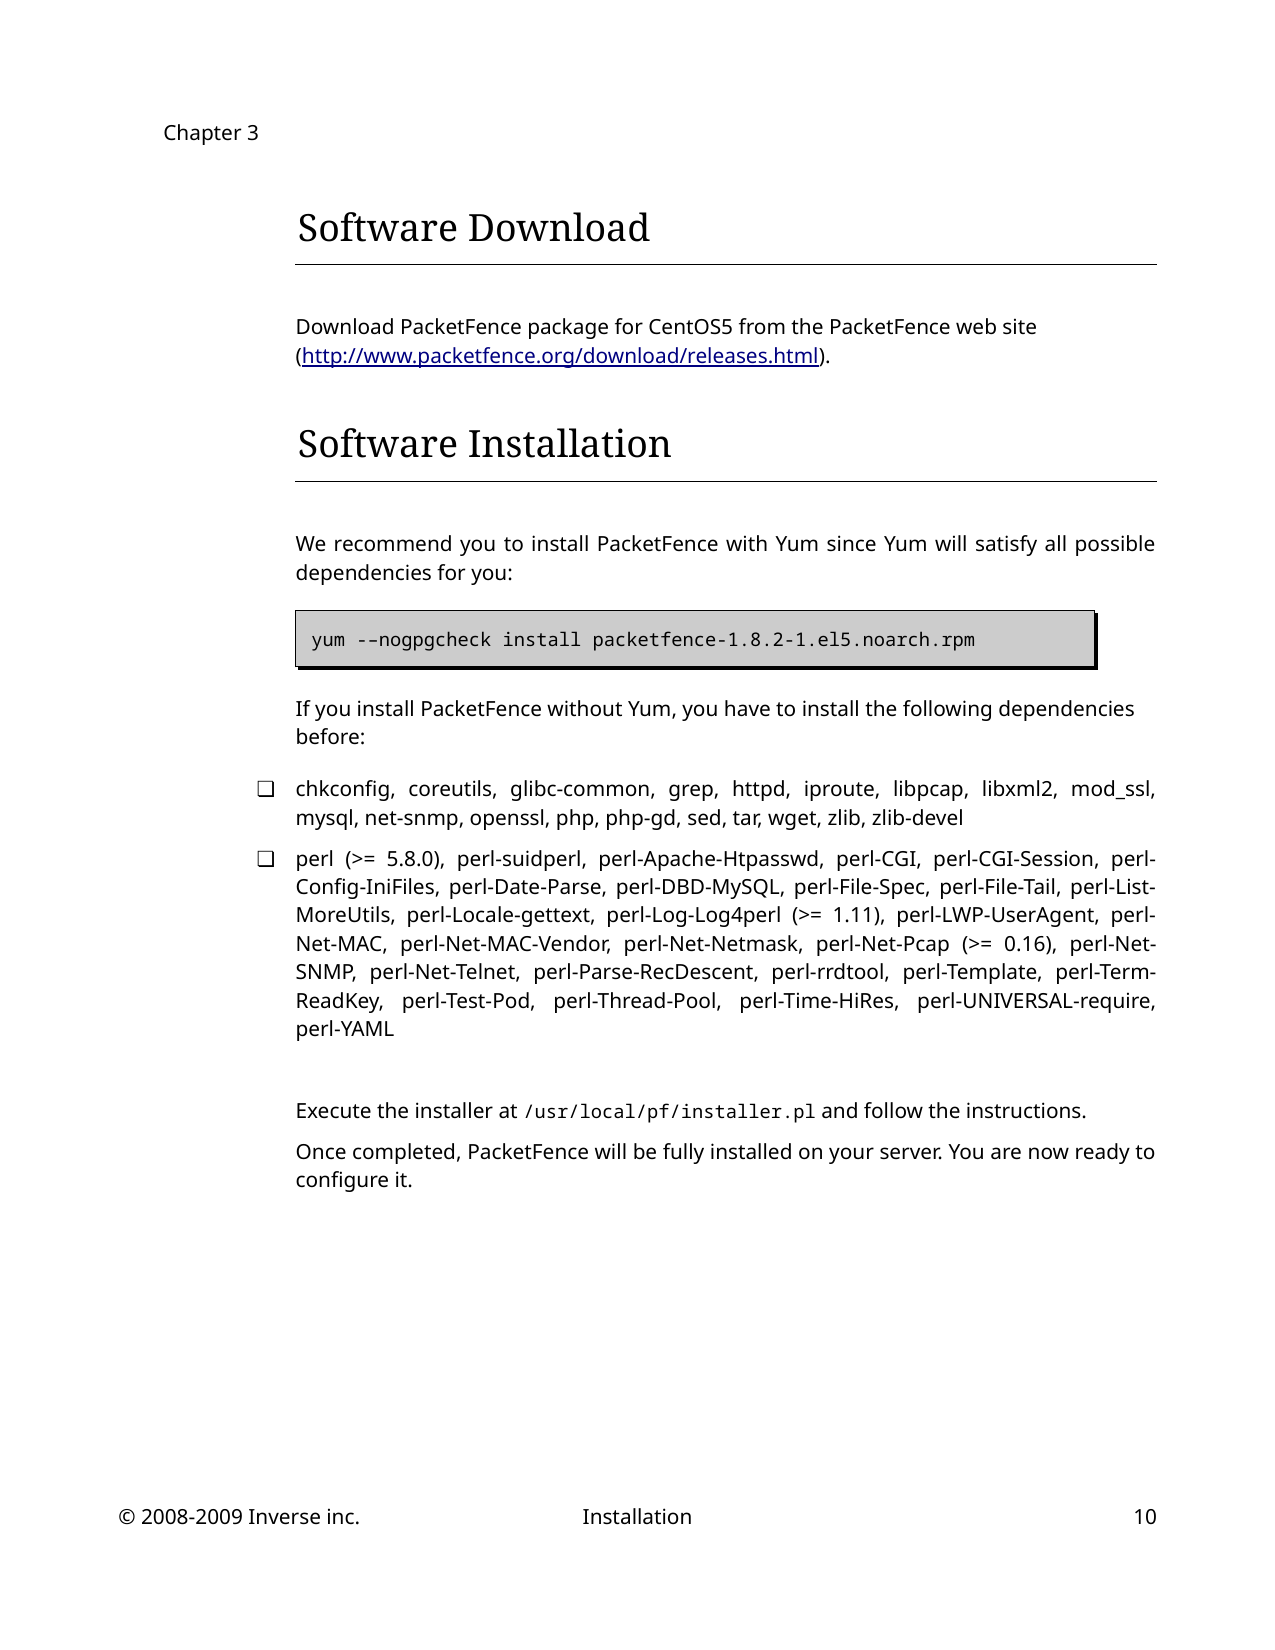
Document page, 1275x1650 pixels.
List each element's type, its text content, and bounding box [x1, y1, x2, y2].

list ❏ perl (>= 5.8.0), perl-suidperl, perl-Apache-Htpasswd, perl-CGI, perl-CGI-Session, perl-Config-IniFiles, perl-Date-Parse, perl-DBD-MySQL, perl-File-Spec, perl-File-Tail, perl-List-MoreUtils, perl-Locale-gettext, perl-Log-Log4perl (>= 1.11), perl-LWP-UserAgent, perl-Net-MAC, perl-Net-MAC-Vendor, perl-Net-Netmask, perl-Net-Pcap (>= 0.16), perl-Net-SNMP, perl-Net-Telnet, perl-Parse-RecDescent, perl-rrdtool, perl-Template, perl-Term-ReadKey, perl-Test-Pod, perl-Thread-Pool, perl-Time-HiRes, perl-UNIVERSAL-require, perl-YAML [256, 844, 1157, 1043]
subtitle Software Download [295, 201, 1157, 264]
subtitle Software Installation [295, 418, 1157, 481]
text yum -–nogpgcheck install packetfence-1.8.2-1.el5.noarch.rpm [296, 611, 1094, 666]
list ❏ chkconfig, coreutils, glibc-common, grep, httpd, iproute, libpcap, libxml2, mod_ssl, mysql, net-snmp, openssl, php, php-gd, sed, tar, wget, zlib, zlib-devel [256, 774, 1157, 831]
text If you install PacketFence without Yum, you have to install the following dependencies before: [295, 694, 1157, 751]
text Once completed, PacketFence will be fully installed on your server. You are now ready to configure it. [295, 1137, 1157, 1194]
text Execute the installer at /usr/local/pf/installer.pl and follow the instructions. [295, 1096, 1157, 1124]
text Download PacketFence package for CentOS5 from the PacketFence web site (http://www.packetfence.org/download/releases.html). [295, 312, 1157, 369]
text We recommend you to install PacketFence with Yum since Yum will satisfy all possible dependencies for you: [295, 529, 1157, 586]
